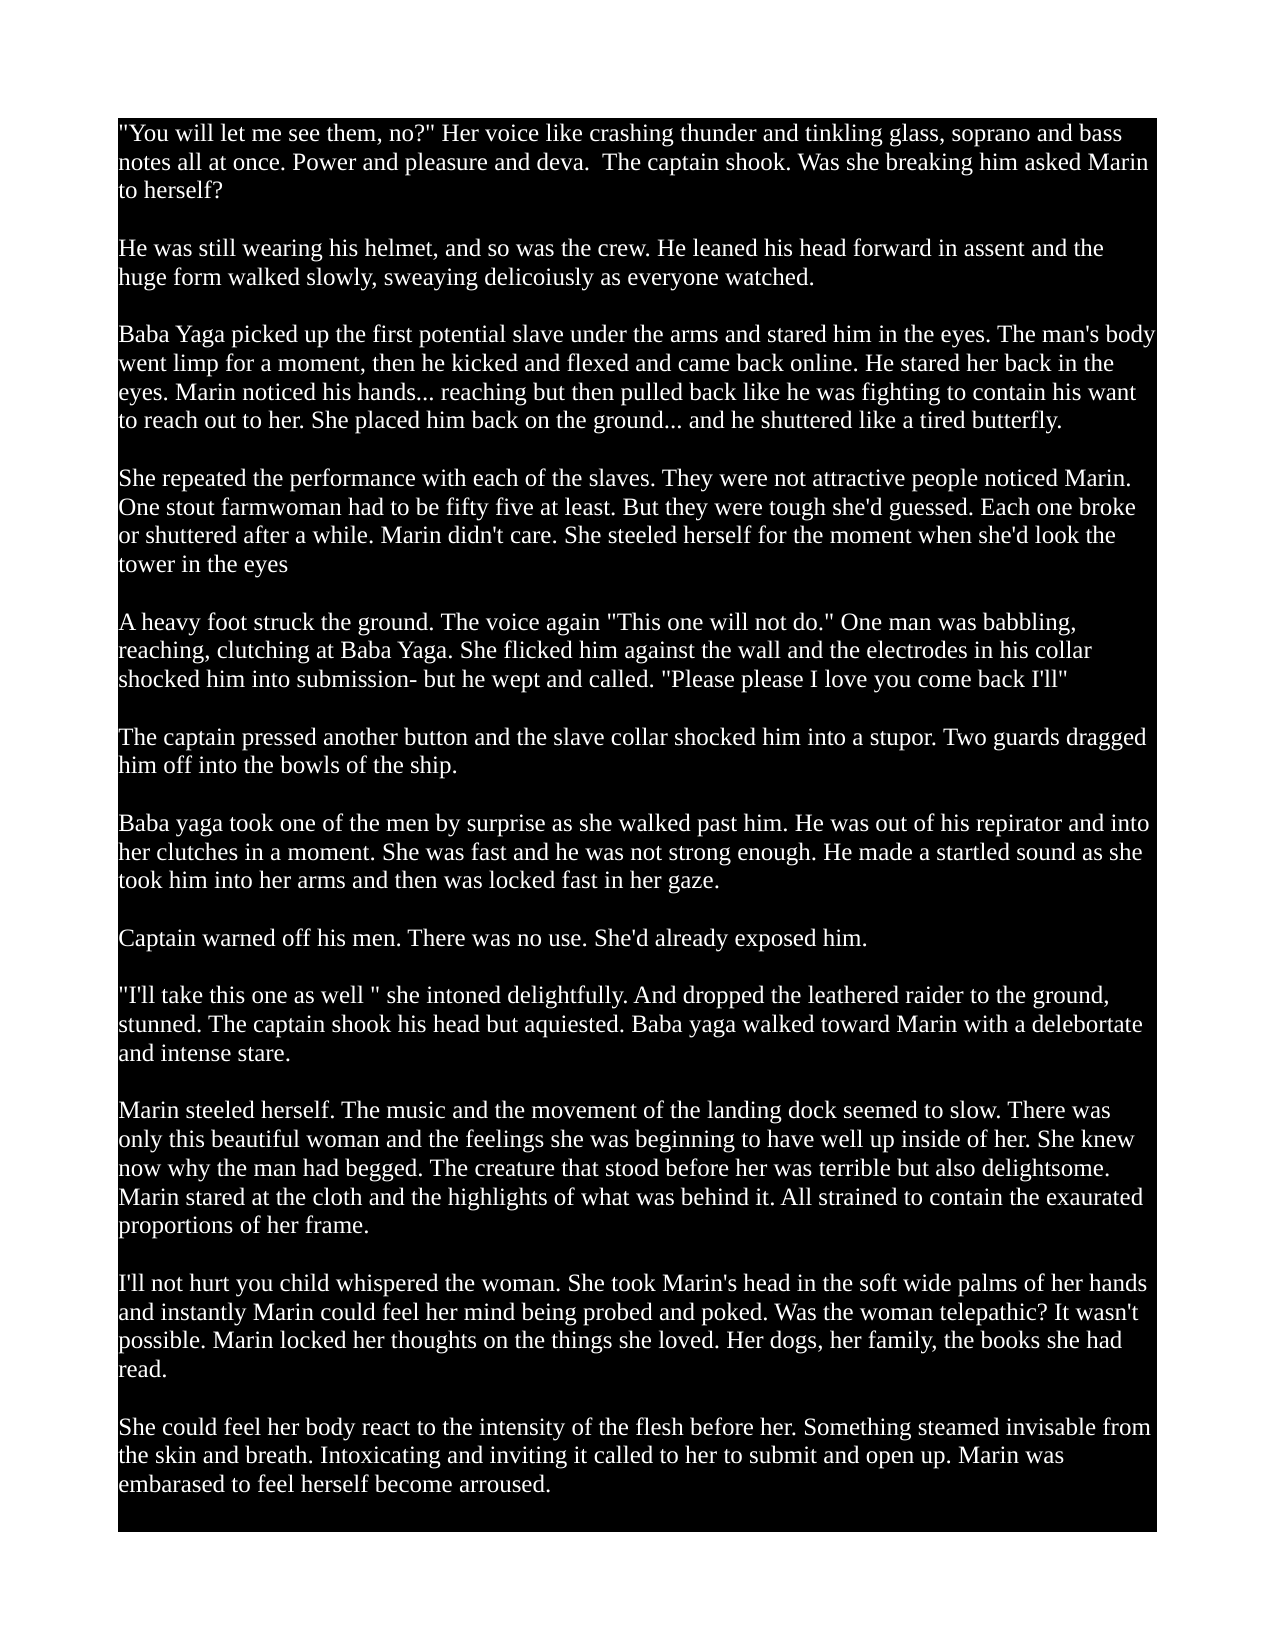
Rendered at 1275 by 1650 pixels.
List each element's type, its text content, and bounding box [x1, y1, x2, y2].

text Marin steeled herself. The music and the movement of the landing dock seemed to slow. There was only this beautiful woman and the feelings she was beginning to have well up inside of her. She knew now why the man had begged. The creature that stood before her was terrible but also delightsome. Marin stared at the cloth and the highlights of what was behind it. All strained to contain the exaurated proportions of her frame. [118, 1096, 1157, 1239]
text He was still wearing his helmet, and so was the crew. He leaned his head forward in assent and the huge form walked slowly, sweaying delicoiusly as everyone watched. [118, 233, 1157, 291]
text I'll not hurt you child whispered the woman. She took Marin's head in the soft wide palms of her hands and instantly Marin could feel her mind being probed and poked. Was the woman telepathic? It wasn't possible. Marin locked her thoughts on the things she loved. Her dogs, her family, the books she had read. [118, 1268, 1157, 1383]
text She could feel her body react to the intensity of the flesh before her. Something steamed invisable from the skin and breath. Intoxicating and inviting it called to her to submit and open up. Marin was embarased to feel herself become arroused. [118, 1412, 1157, 1498]
text Baba Yaga picked up the first potential slave under the arms and stared him in the eyes. The man's body went limp for a moment, then he kicked and flexed and came back online. He stared her back in the eyes. Marin noticed his hands... reaching but then pulled back like he was fighting to contain his want to reach out to her. She placed him back on the ground... and he shuttered like a tired butterfly. [118, 319, 1157, 434]
text She repeated the performance with each of the slaves. They were not attractive people noticed Marin. One stout farmwoman had to be fifty five at least. But they were tough she'd guessed. Each one broke or shuttered after a while. Marin didn't care. She steeled herself for the moment when she'd look the tower in the eyes [118, 463, 1157, 578]
text Captain warned off his men. There was no use. She'd already exposed him. [118, 923, 1157, 952]
text "You will let me see them, no?" Her voice like crashing thunder and tinkling glass, soprano and bass notes all at once. Power and pleasure and deva. The captain shook. Was she breaking him asked Marin to herself? [118, 118, 1157, 233]
text "I'll take this one as well " she intoned delightfully. And dropped the leathered raider to the ground, stunned. The captain shook his head but aquiested. Baba yaga walked toward Marin with a delebortate and intense stare. [118, 981, 1157, 1067]
text A heavy foot struck the ground. The voice again "This one will not do." One man was babbling, reaching, clutching at Baba Yaga. She flicked him against the wall and the electrodes in his collar shocked him into submission- but he wept and called. "Please please I love you come back I'll" The captain pressed another button and the slave collar shocked him into a stupor. Two guards dragged him off into the bowls of the ship. Baba yaga took one of the men by surprise as she walked past him. He was out of his repirator and into her clutches in a moment. She was fast and he was not strong enough. He made a startled sound as she took him into her arms and then was locked fast in her gaze. [118, 607, 1157, 894]
